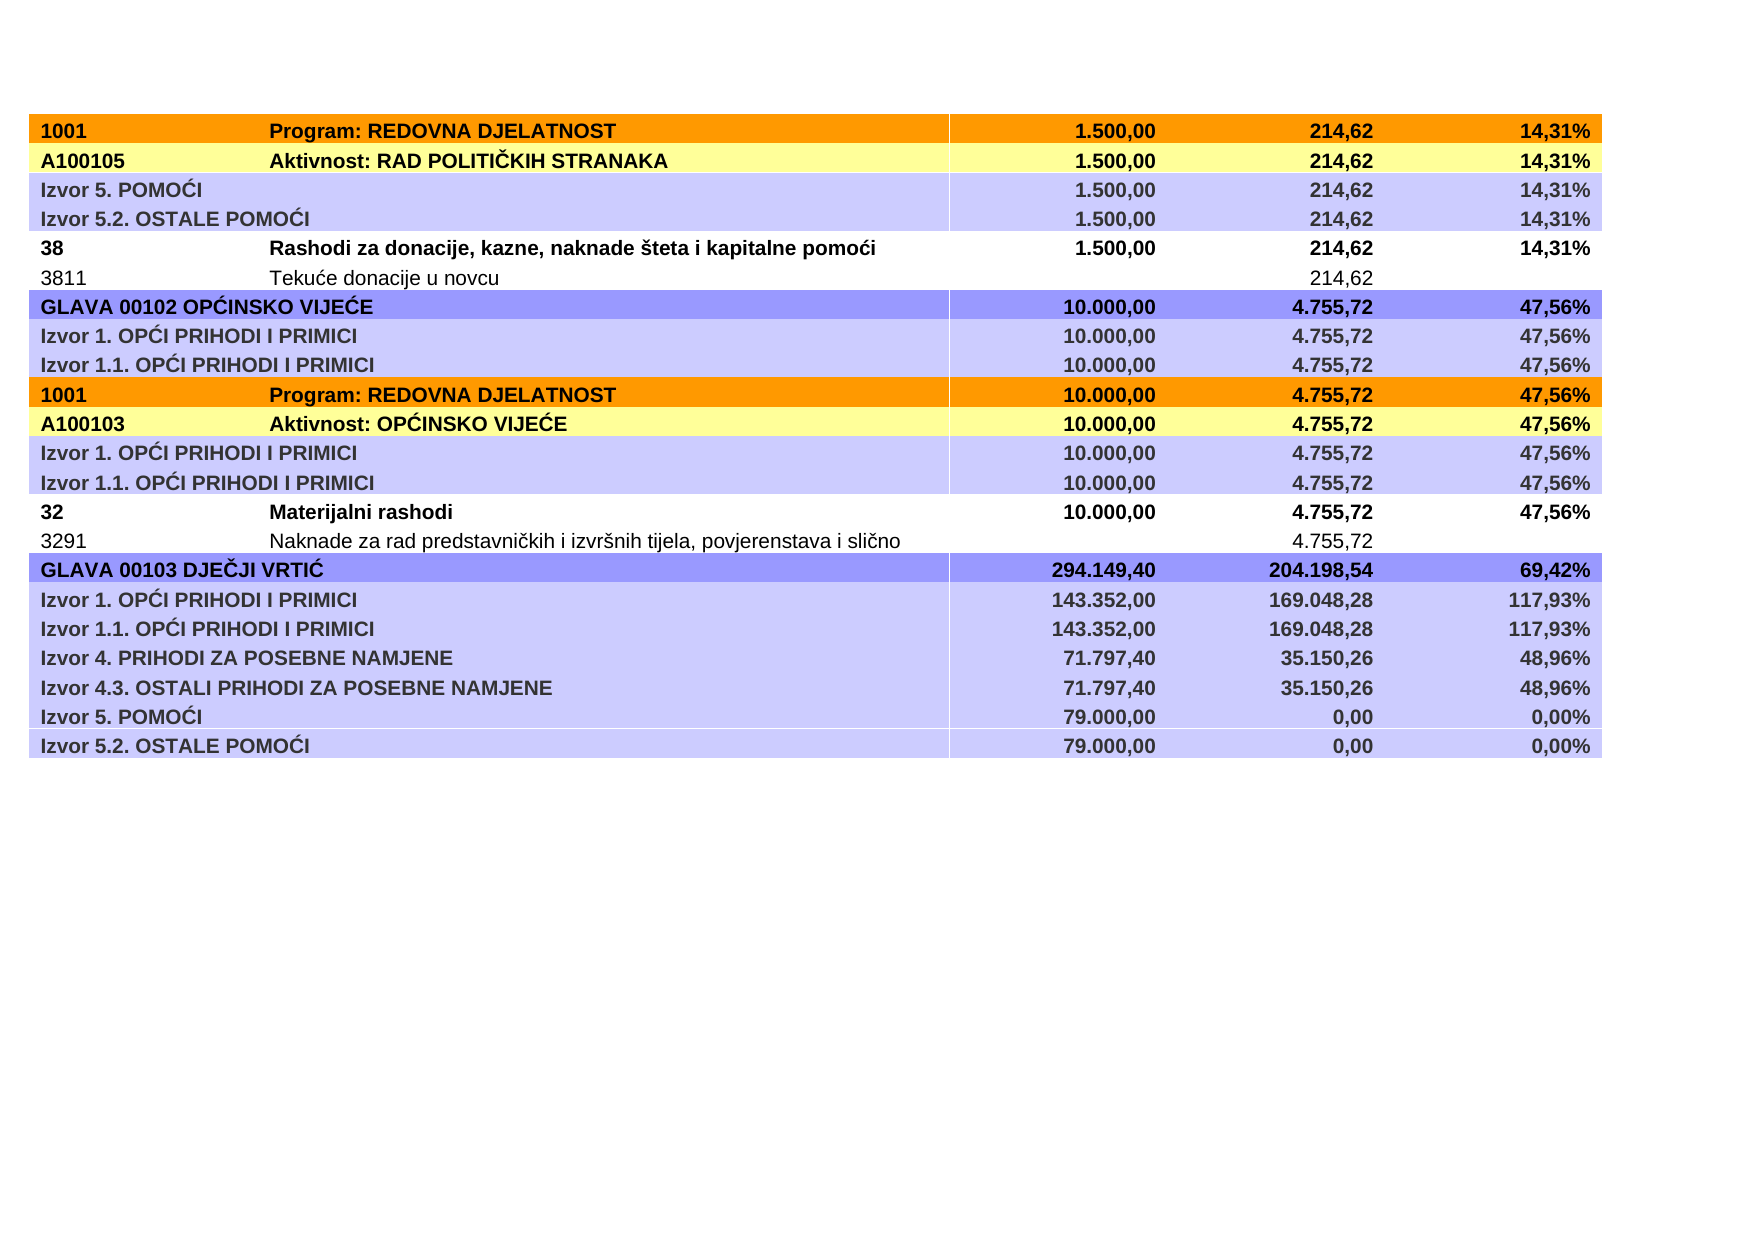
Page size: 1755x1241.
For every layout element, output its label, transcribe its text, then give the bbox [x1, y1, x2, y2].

table_cell 79.000,00 [950, 729, 1167, 758]
table_cell 3811 [29, 260, 258, 289]
table_header 14,31% [1384, 114, 1602, 143]
table_cell 47,56% [1384, 494, 1602, 524]
table_cell 32 [29, 494, 258, 524]
table_cell A100103 [29, 407, 258, 436]
table_cell Izvor 4.3. OSTALI PRIHODI ZA POSEBNE NAMJENE [29, 670, 949, 699]
table_cell 4.755,72 [1167, 348, 1384, 377]
table_cell 4.755,72 [1167, 494, 1384, 524]
table_cell Rashodi za donacije, kazne, naknade šteta i kapitalne pomoći [258, 231, 949, 260]
table_cell 4.755,72 [1167, 524, 1384, 553]
table_cell 143.352,00 [950, 582, 1167, 611]
table_cell 47,56% [1384, 407, 1602, 436]
table_cell Izvor 5. POMOĆI [29, 699, 949, 728]
table_cell 214,62 [1167, 143, 1384, 172]
table_cell Izvor 1. OPĆI PRIHODI I PRIMICI [29, 319, 949, 348]
table_cell [1384, 260, 1602, 289]
table_header 1001 [29, 114, 258, 143]
table_cell 47,56% [1384, 436, 1602, 465]
table_cell 1001 [29, 377, 258, 407]
table_cell 204.198,54 [1167, 553, 1384, 582]
table_cell 4.755,72 [1167, 465, 1384, 494]
table_cell 35.150,26 [1167, 670, 1384, 699]
table_cell 4.755,72 [1167, 377, 1384, 407]
table_cell 214,62 [1167, 231, 1384, 260]
table_cell 71.797,40 [950, 670, 1167, 699]
table_cell 10.000,00 [950, 377, 1167, 407]
table_cell 10.000,00 [950, 319, 1167, 348]
table_cell 214,62 [1167, 260, 1384, 289]
table_cell 14,31% [1384, 143, 1602, 172]
table_cell 214,62 [1167, 173, 1384, 202]
table_cell 143.352,00 [950, 611, 1167, 641]
table_cell 79.000,00 [950, 699, 1167, 728]
table_cell 10.000,00 [950, 290, 1167, 319]
table_header 214,62 [1167, 114, 1384, 143]
table_cell 69,42% [1384, 553, 1602, 582]
table_cell 3291 [29, 524, 258, 553]
table_cell 1.500,00 [950, 173, 1167, 202]
table_cell Tekuće donacije u novcu [258, 260, 949, 289]
table_cell 38 [29, 231, 258, 260]
table_cell 47,56% [1384, 465, 1602, 494]
table_cell 4.755,72 [1167, 436, 1384, 465]
table_cell Aktivnost: OPĆINSKO VIJEĆE [258, 407, 949, 436]
table_cell Izvor 5.2. OSTALE POMOĆI [29, 729, 949, 758]
table_cell Izvor 1. OPĆI PRIHODI I PRIMICI [29, 582, 949, 611]
table_cell Program: REDOVNA DJELATNOST [258, 377, 949, 407]
table_cell 1.500,00 [950, 202, 1167, 231]
table_cell 14,31% [1384, 202, 1602, 231]
table_cell 0,00% [1384, 699, 1602, 728]
table_cell GLAVA 00102 OPĆINSKO VIJEĆE [29, 290, 949, 319]
table_cell [1384, 524, 1602, 553]
table_cell 10.000,00 [950, 407, 1167, 436]
table_cell 10.000,00 [950, 494, 1167, 524]
table_cell 4.755,72 [1167, 319, 1384, 348]
table_cell 0,00 [1167, 699, 1384, 728]
table_cell A100105 [29, 143, 258, 172]
table_cell 294.149,40 [950, 553, 1167, 582]
table_cell 169.048,28 [1167, 582, 1384, 611]
table_cell 14,31% [1384, 231, 1602, 260]
table_cell 10.000,00 [950, 465, 1167, 494]
table_cell 4.755,72 [1167, 407, 1384, 436]
table_cell 1.500,00 [950, 143, 1167, 172]
table_cell 0,00% [1384, 729, 1602, 758]
table_cell 117,93% [1384, 582, 1602, 611]
table_cell Materijalni rashodi [258, 494, 949, 524]
table_cell Izvor 1.1. OPĆI PRIHODI I PRIMICI [29, 348, 949, 377]
table_cell Izvor 4. PRIHODI ZA POSEBNE NAMJENE [29, 641, 949, 670]
table_cell Naknade za rad predstavničkih i izvršnih tijela, povjerenstava i slično [258, 524, 949, 553]
table_cell Izvor 1. OPĆI PRIHODI I PRIMICI [29, 436, 949, 465]
table_cell Aktivnost: RAD POLITIČKIH STRANAKA [258, 143, 949, 172]
table_cell 47,56% [1384, 319, 1602, 348]
table_cell 117,93% [1384, 611, 1602, 641]
table_cell Izvor 5. POMOĆI [29, 173, 949, 202]
table_cell [950, 260, 1167, 289]
table_cell 48,96% [1384, 670, 1602, 699]
table_cell Izvor 1.1. OPĆI PRIHODI I PRIMICI [29, 611, 949, 641]
table_cell 14,31% [1384, 173, 1602, 202]
table_cell Izvor 1.1. OPĆI PRIHODI I PRIMICI [29, 465, 949, 494]
table_header Program: REDOVNA DJELATNOST [258, 114, 949, 143]
table_cell 4.755,72 [1167, 290, 1384, 319]
table_cell 71.797,40 [950, 641, 1167, 670]
table_cell 35.150,26 [1167, 641, 1384, 670]
table_cell 48,96% [1384, 641, 1602, 670]
table_cell 47,56% [1384, 377, 1602, 407]
table_cell 47,56% [1384, 348, 1602, 377]
table_cell [950, 524, 1167, 553]
table_cell Izvor 5.2. OSTALE POMOĆI [29, 202, 949, 231]
table_cell GLAVA 00103 DJEČJI VRTIĆ [29, 553, 949, 582]
table_cell 0,00 [1167, 729, 1384, 758]
table_cell 47,56% [1384, 290, 1602, 319]
table_header 1.500,00 [950, 114, 1167, 143]
table_cell 1.500,00 [950, 231, 1167, 260]
table_cell 10.000,00 [950, 436, 1167, 465]
table_cell 214,62 [1167, 202, 1384, 231]
table_cell 169.048,28 [1167, 611, 1384, 641]
table_cell 10.000,00 [950, 348, 1167, 377]
